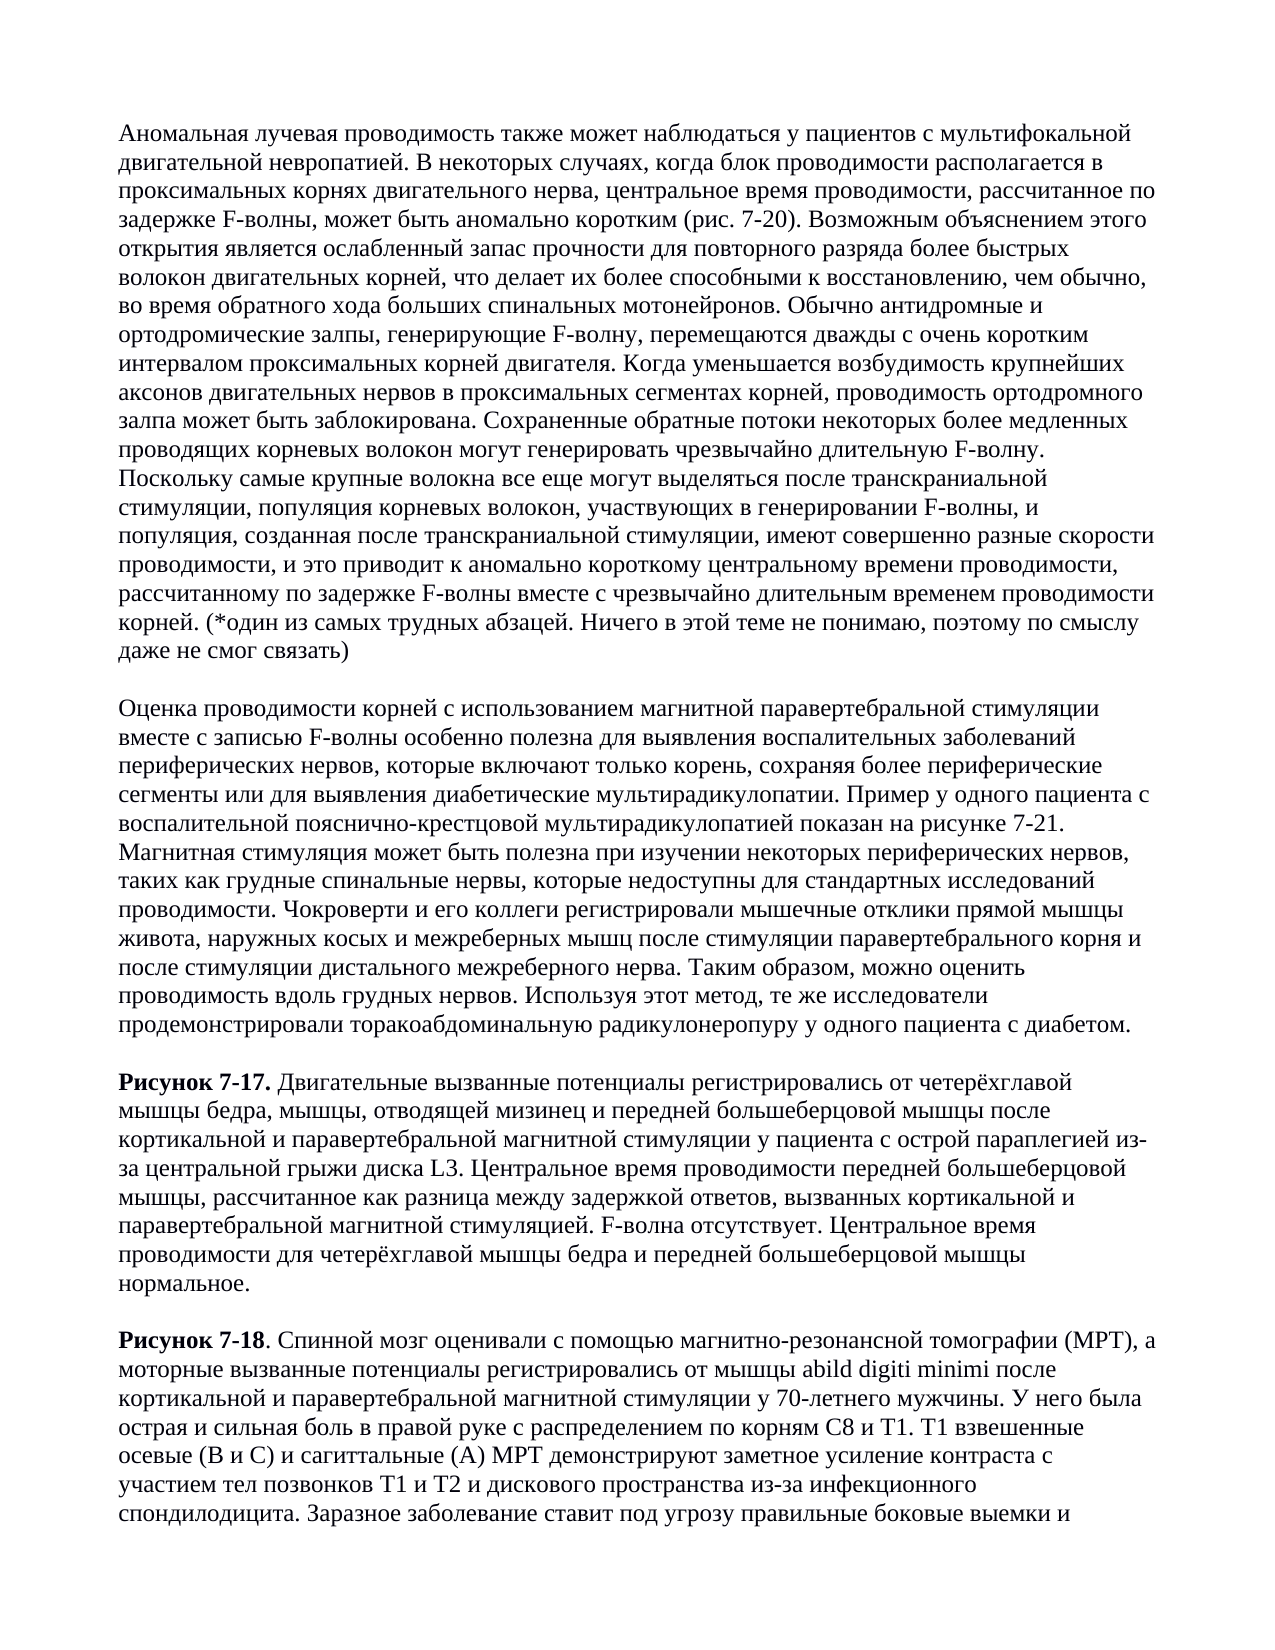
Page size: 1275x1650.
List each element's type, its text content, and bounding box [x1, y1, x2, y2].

text Оценка проводимости корней с использованием магнитной паравертебральной стимуляции вместе с записью F-волны особенно полезна для выявления воспалительных заболеваний периферических нервов, которые включают только корень, сохраняя более периферические сегменты или для выявления диабетические мультирадикулопатии. Пример у одного пациента с воспалительной пояснично-крестцовой мультирадикулопатией показан на рисунке 7-21. Магнитная стимуляция может быть полезна при изучении некоторых периферических нервов, таких как грудные спинальные нервы, которые недоступны для стандартных исследований проводимости. Чокроверти и его коллеги регистрировали мышечные отклики прямой мышцы живота, наружных косых и межреберных мышц после стимуляции паравертебрального корня и после стимуляции дистального межреберного нерва. Таким образом, можно оценить проводимость вдоль грудных нервов. Используя этот метод, те же исследователи продемонстрировали торакоабдоминальную радикулонеропуру у одного пациента с диабетом. [118, 693, 1157, 1038]
text Рисунок 7-18. Спинной мозг оценивали с помощью магнитно-резонансной томографии (МРТ), а моторные вызванные потенциалы регистрировались от мышцы abild digiti minimi после кортикальной и паравертебральной магнитной стимуляции у 70-летнего мужчины. У него была острая и сильная боль в правой руке с распределением по корням C8 и T1. T1 взвешенные осевые (B и C) и сагиттальные (A) МРТ демонстрируют заметное усиление контраста с участием тел позвонков T1 и T2 и дискового пространства из-за инфекционного спондилодицита. Заразное заболевание ставит под угрозу правильные боковые выемки и [118, 1326, 1157, 1527]
text Рисунок 7-17. Двигательные вызванные потенциалы регистрировались от четерёхглавой мышцы бедра, мышцы, отводящей мизинец и передней большеберцовой мышцы после кортикальной и паравертебральной магнитной стимуляции у пациента с острой параплегией из-за центральной грыжи диска L3. Центральное время проводимости передней большеберцовой мышцы, рассчитанное как разница между задержкой ответов, вызванных кортикальной и паравертебральной магнитной стимуляцией. F-волна отсутствует. Центральное время проводимости для четерёхглавой мышцы бедра и передней большеберцовой мышцы нормальное. [118, 1067, 1157, 1297]
text Аномальная лучевая проводимость также может наблюдаться у пациентов с мультифокальной двигательной невропатией. В некоторых случаях, когда блок проводимости располагается в проксимальных корнях двигательного нерва, центральное время проводимости, рассчитанное по задержке F-волны, может быть аномально коротким (рис. 7-20). Возможным объяснением этого открытия является ослабленный запас прочности для повторного разряда более быстрых волокон двигательных корней, что делает их более способными к восстановлению, чем обычно, во время обратного хода больших спинальных мотонейронов. Обычно антидромные и ортодромические залпы, генерирующие F-волну, перемещаются дважды с очень коротким интервалом проксимальных корней двигателя. Когда уменьшается возбудимость крупнейших аксонов двигательных нервов в проксимальных сегментах корней, проводимость ортодромного залпа может быть заблокирована. Сохраненные обратные потоки некоторых более медленных проводящих корневых волокон могут генерировать чрезвычайно длительную F-волну. Поскольку самые крупные волокна все еще могут выделяться после транскраниальной стимуляции, популяция корневых волокон, участвующих в генерировании F-волны, и популяция, созданная после транскраниальной стимуляции, имеют совершенно разные скорости проводимости, и это приводит к аномально короткому центральному времени проводимости, рассчитанному по задержке F-волны вместе с чрезвычайно длительным временем проводимости корней. (*один из самых трудных абзацей. Ничего в этой теме не понимаю, поэтому по смыслу даже не смог связать) [118, 118, 1157, 664]
